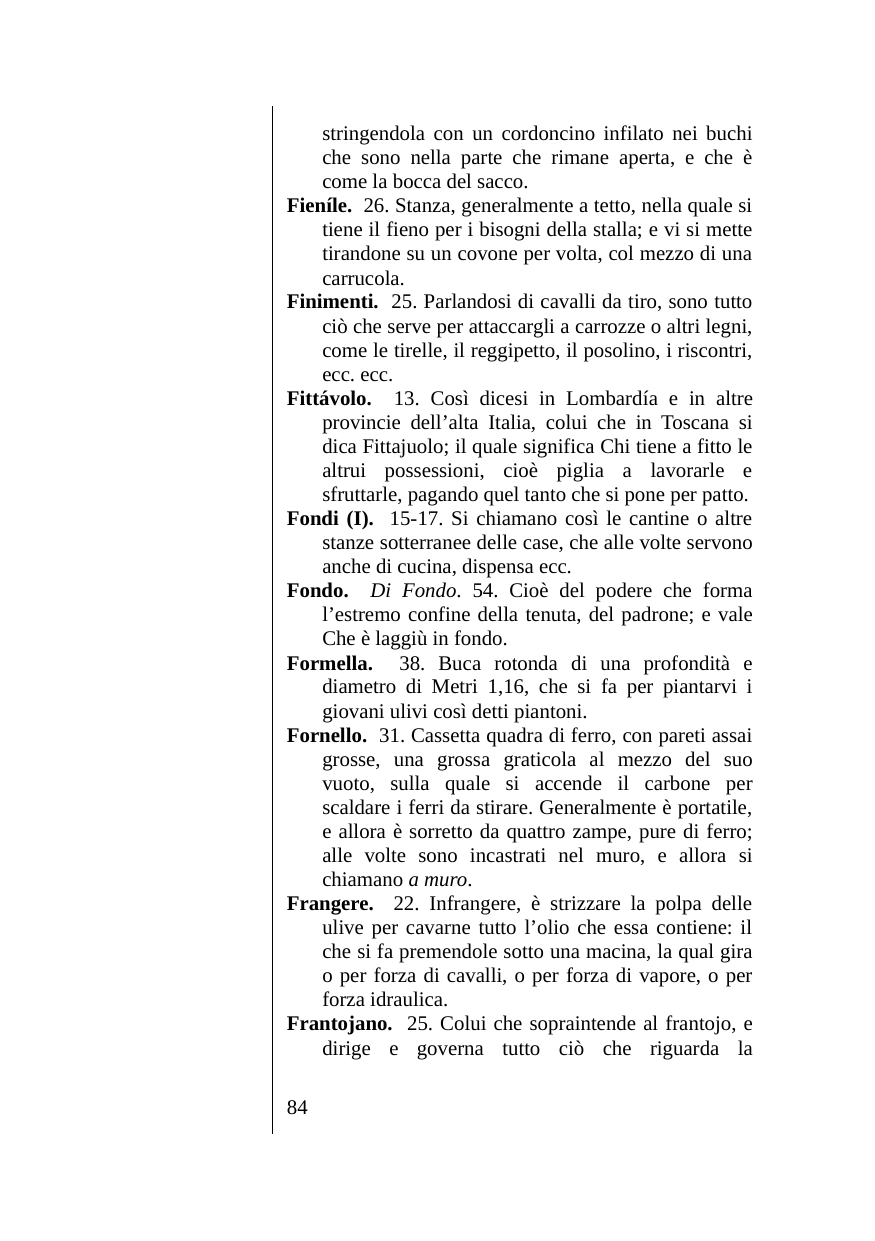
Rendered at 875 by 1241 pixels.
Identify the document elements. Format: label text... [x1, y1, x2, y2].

text stringendola con un cordoncino infilato nei buchi che sono nella parte che rimane aperta, e che è come la bocca del sacco. [287, 121, 753, 193]
text Fornello. 31. Cassetta quadra di ferro, con pareti assai grosse, una grossa graticola al mezzo del suo vuoto, sulla quale si accende il carbone per scaldare i ferri da stirare. Generalmente è portatile, e allora è sorretto da quattro zampe, pure di ferro; alle volte sono incastrati nel muro, e allora si chiamano a muro. [287, 723, 753, 891]
text Frangere. 22. Infrangere, è strizzare la polpa delle ulive per cavarne tutto l’olio che essa contiene: il che si fa premendole sotto una macina, la qual gira o per forza di cavalli, o per forza di vapore, o per forza idraulica. [287, 891, 753, 1011]
text Fondo. Di Fondo. 53. Cioè del podere che forma l’estremo confine della tenuta, del padrone; e vale Che è laggiù in fondo. [287, 578, 753, 650]
text Finimenti. 25. Parlandosi di cavalli da tiro, sono tutto ciò che serve per attaccargli a carrozze o altri legni, come le tirelle, il reggipetto, il posolino, i riscontri, ecc. ecc. [287, 289, 753, 386]
text Frantojano. 25. Colui che sopraintende al frantojo, e dirige e governa tutto ciò che riguarda la [287, 1011, 753, 1059]
text Formella. 38. Buca rotonda di una profondità e diametro di Metri 1,16, che si fa per piantarvi i giovani ulivi così detti piantoni. [287, 650, 753, 723]
text Fittávolo. 13. Così dicesi in Lombardía e in altre provincie dell’alta Italia, colui che in Toscana si dica Fittajuolo; il quale significa Chi tiene a fitto le altrui possessioni, cioè piglia a lavorarle e sfruttarle, pagando quel tanto che si pone per patto. [287, 386, 753, 506]
text Fieníle. 25. Stanza, generalmente a tetto, nella quale si tiene il fieno per i bisogni della stalla; e vi si mette tirandone su un covone per volta, col mezzo di una carrucola. [287, 193, 753, 289]
text Fondi (I). 15-17. Si chiamano così le cantine o altre stanze sotterranee delle case, che alle volte servono anche di cucina, dispensa ecc. [287, 506, 753, 578]
